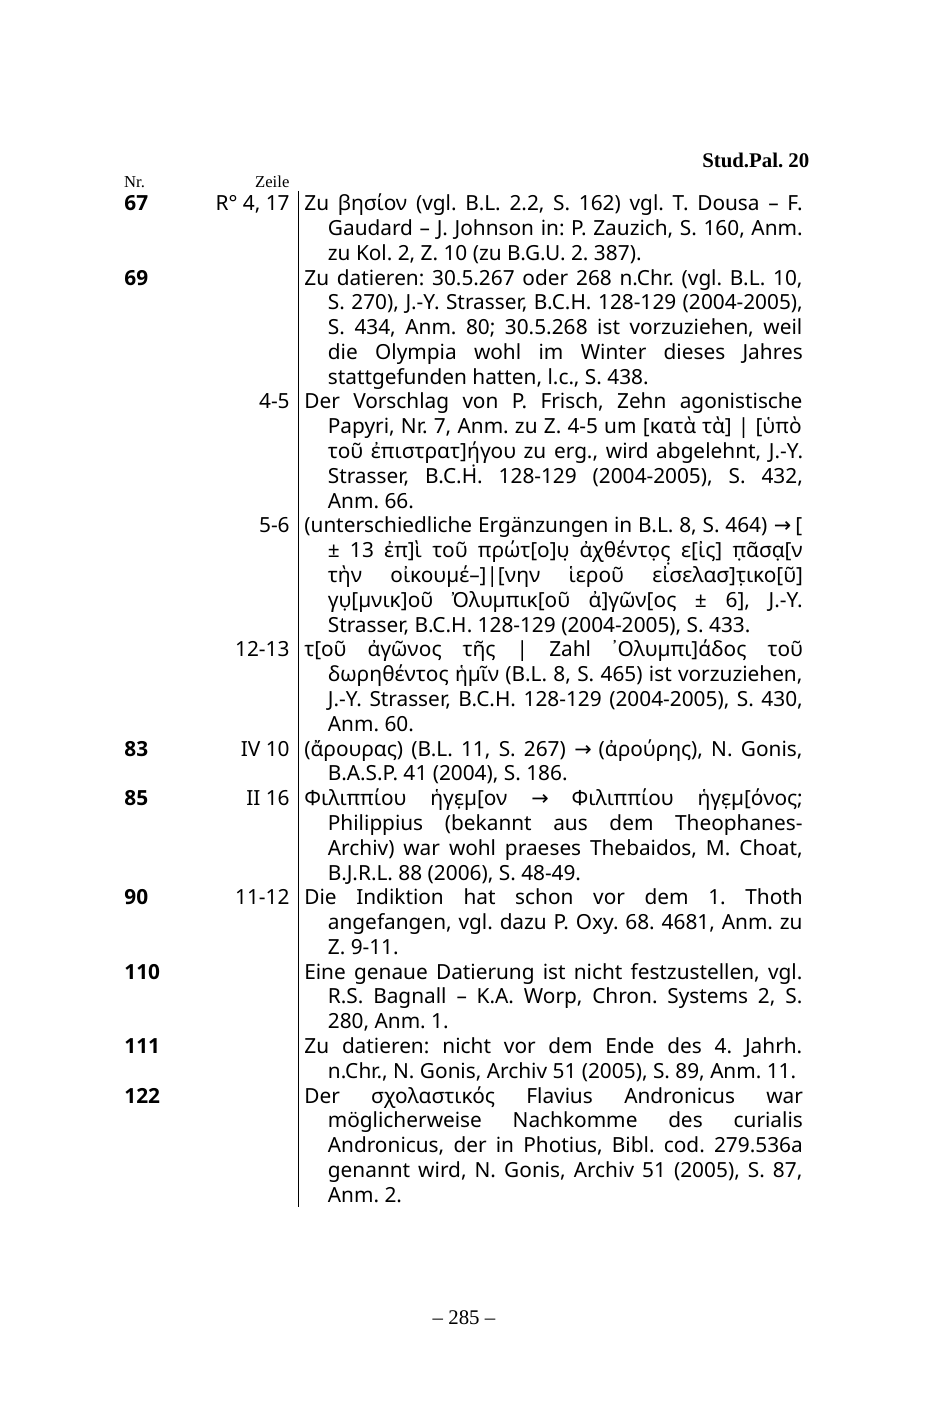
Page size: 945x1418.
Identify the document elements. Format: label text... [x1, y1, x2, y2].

table_cell Φιλιππίου ἡγε̣μ[ον → Φιλιππίου ἡγε̣μ[όνος; Philippius (bekannt aus dem Theophanes-Archiv) war wohl praeses Thebaidos, M. Choat, B.J.R.L. 88 (2006), S. 48-49. [299, 786, 809, 885]
table_cell 90 [118, 885, 207, 959]
table_cell R° 4, 17 [207, 191, 298, 265]
table_cell Der σχολαστικός Flavius Andronicus war möglicherweise Nachkomme des curialis Andronicus, der in Photius, Bibl. cod. 279.536a genannt wird, N. Gonis, Archiv 51 (2005), S. 87, Anm. 2. [299, 1083, 809, 1207]
table_cell 111 [118, 1034, 298, 1083]
table_cell II 16 [207, 786, 298, 885]
table_cell 83 [118, 736, 207, 786]
table_cell 69 [118, 265, 298, 389]
table_cell Eine genaue Datierung ist nicht festzustellen, vgl. R.S. Bagnall – K.A. Worp, Chron. Systems 2, S. 280, Anm. 1. [299, 959, 809, 1034]
table_cell (unterschiedliche Ergänzungen in B.L. 8, S. 464) → [ ± 13 ἐπ]ὶ τοῦ πρώτ[ο]υ̣ ἀχθέντο̣ς̣ ε[ἰς] π̣ᾶσα̣[ν τὴν οἰκουμέ–]|[νην ἱεροῦ εἰσελασ]τ̣ικο[ῦ] γυ̣[μνικ]οῦ Ὀλυμπικ[οῦ ἀ]γῶν[ος ± 6], J.-Y. Strasser, B.C.H. 128-129 (2004-2005), S. 433. [299, 513, 809, 637]
table_cell 11-12 [207, 885, 298, 959]
table_cell 4-5 [118, 389, 298, 513]
table_cell 67 [118, 191, 207, 265]
table_cell 12-13 [118, 637, 298, 736]
table_cell 5-6 [118, 513, 298, 637]
table_cell 110 [118, 959, 298, 1034]
table_cell τ[οῦ ἀγῶνος τῆς | Zahl ᾽Ολυμπι]άδος τοῦ δωρηθέντος ἡμῖν (B.L. 8, S. 465) ist vorzuziehen, J.-Y. Strasser, B.C.H. 128-129 (2004-2005), S. 430, Anm. 60. [299, 637, 809, 736]
table_cell Die Indiktion hat schon vor dem 1. Thoth angefangen, vgl. dazu P. Oxy. 68. 4681, Anm. zu Z. 9-11. [299, 885, 809, 959]
table_cell IV 10 [207, 736, 298, 786]
table_cell 122 [118, 1083, 298, 1207]
table_cell Zu datieren: 30.5.267 oder 268 n.Chr. (vgl. B.L. 10, S. 270), J.-Y. Strasser, B.C.H. 128-129 (2004-2005), S. 434, Anm. 80; 30.5.268 ist vorzuziehen, weil die Olympia wohl im Winter dieses Jahres stattgefunden hatten, l.c., S. 438. [299, 265, 809, 389]
table_cell Zu βησίον (vgl. B.L. 2.2, S. 162) vgl. T. Dousa – F. Gaudard – J. Johnson in: P. Zauzich, S. 160, Anm. zu Kol. 2, Z. 10 (zu B.G.U. 2. 387). [299, 191, 809, 265]
table_cell (ἄρουρας) (B.L. 11, S. 267) → (ἀρούρης), N. Gonis, B.A.S.P. 41 (2004), S. 186. [299, 736, 809, 786]
table_cell Der Vorschlag von P. Frisch, Zehn agonistische Papyri, Nr. 7, Anm. zu Z. 4-5 um [κατὰ τὰ] | [ὑπὸ τοῦ ἐπιστρατ]ή̣γου zu erg., wird abgelehnt, J.-Y. Strasser, B.C.H. 128-129 (2004-2005), S. 432, Anm. 66. [299, 389, 809, 513]
table_cell Zu datieren: nicht vor dem Ende des 4. Jahrh. n.Chr., N. Gonis, Archiv 51 (2005), S. 89, Anm. 11. [299, 1034, 809, 1083]
table_cell 85 [118, 786, 207, 885]
